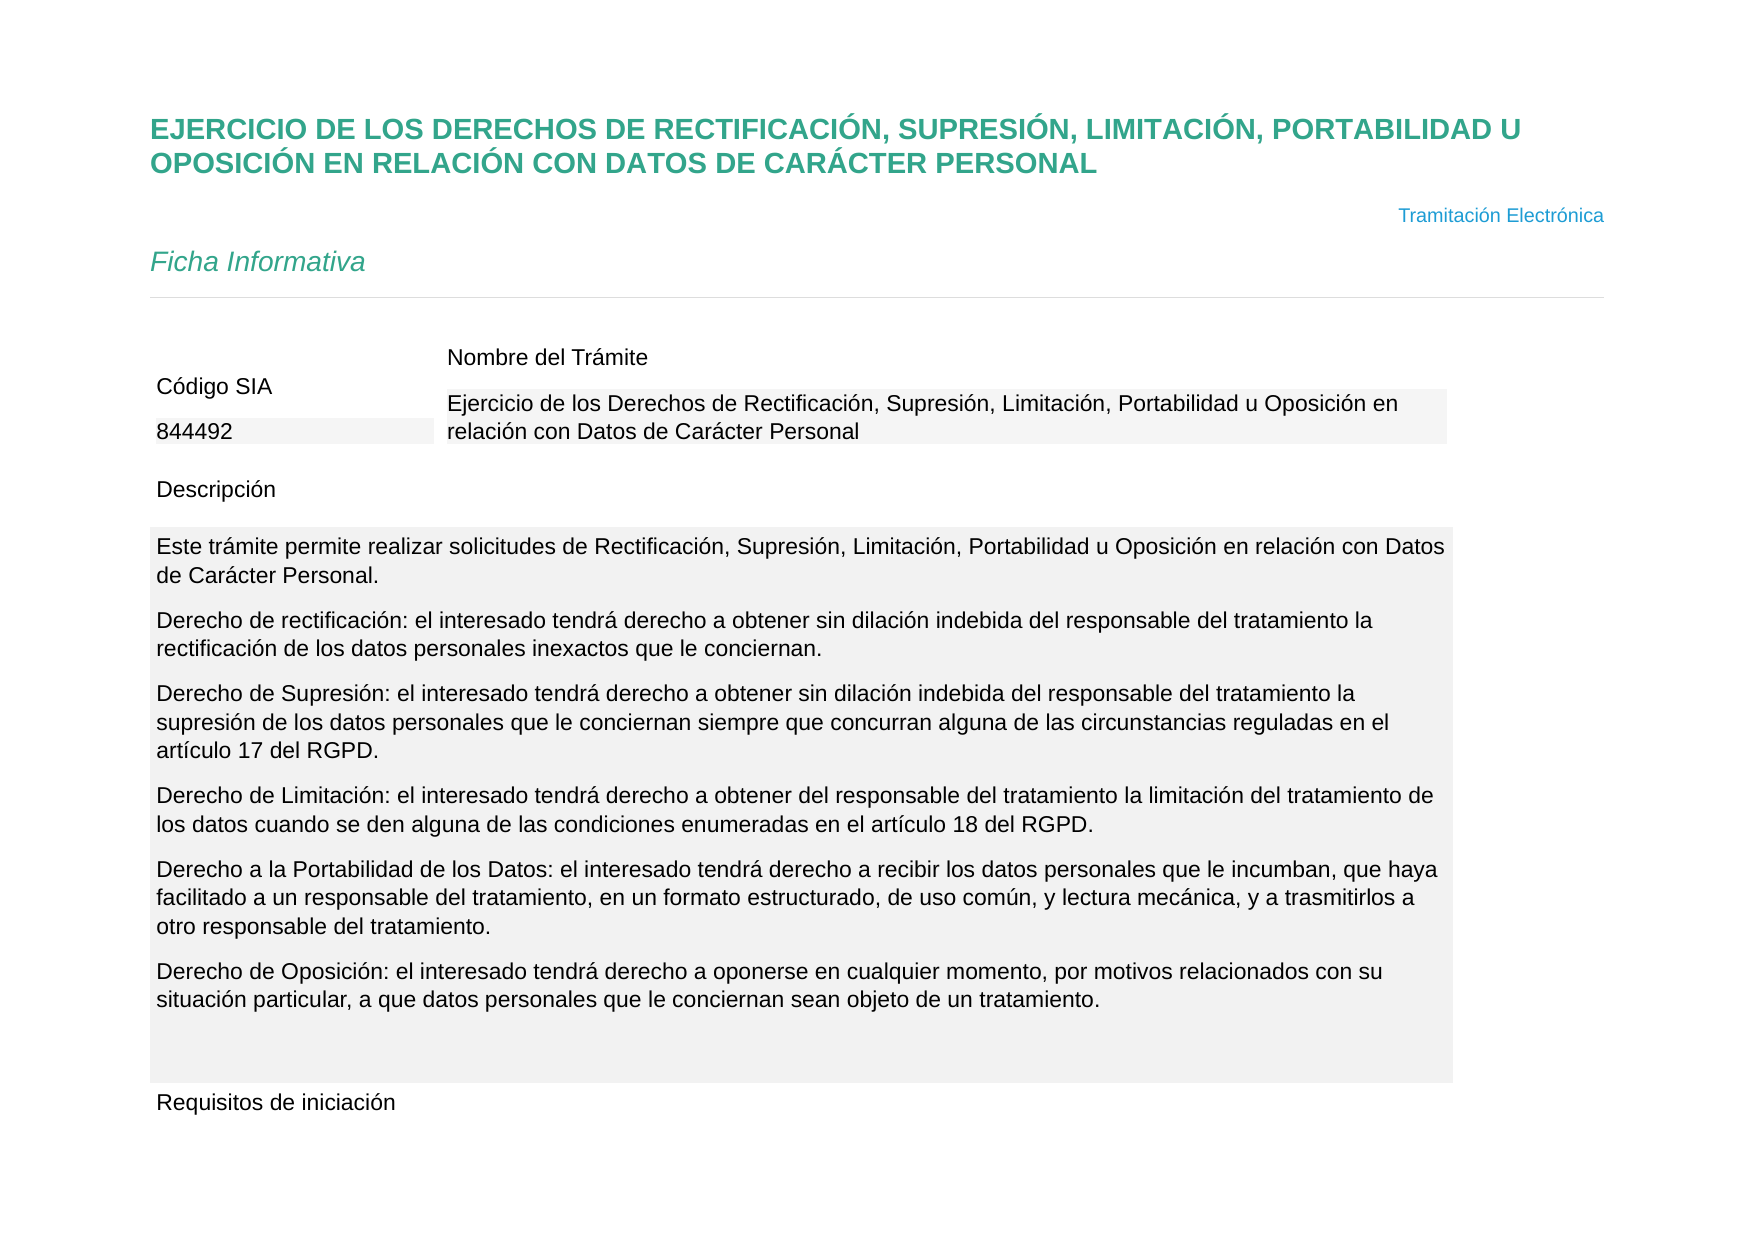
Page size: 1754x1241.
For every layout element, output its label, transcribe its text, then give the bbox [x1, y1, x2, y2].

subtitle EJERCICIO DE LOS DERECHOS DE RECTIFICACIÓN, SUPRESIÓN, LIMITACIÓN, PORTABILIDAD U OPOSICIÓN EN RELACIÓN CON DATOS DE CARÁCTER PERSONAL [150, 112, 1604, 179]
subtitle Ficha Informativa [150, 245, 1604, 297]
table_header Código SIA 844492 [150, 338, 441, 469]
text Tramitación Electrónica [150, 204, 1604, 227]
table_header Nombre del Trámite Ejercicio de los Derechos de Rectificación, Supresión, Limitación, Portabilidad u Oposición en relación con Datos de Carácter Personal [441, 338, 1453, 469]
table_cell Requisitos de iniciación [150, 1083, 1453, 1140]
table_cell Descripción [150, 469, 1453, 527]
table_cell Este trámite permite realizar solicitudes de Rectificación, Supresión, Limitación, Portabilidad u Oposición en relación con Datos de Carácter Personal. Derecho de rectificación: el interesado tendrá derecho a obtener sin dilación indebida del responsable del tratamiento la rectificación de los datos personales inexactos que le conciernan. Derecho de Supresión: el interesado tendrá derecho a obtener sin dilación indebida del responsable del tratamiento la supresión de los datos personales que le conciernan siempre que concurran alguna de las circunstancias reguladas en el artículo 17 del RGPD. Derecho de Limitación: el interesado tendrá derecho a obtener del responsable del tratamiento la limitación del tratamiento de los datos cuando se den alguna de las condiciones enumeradas en el artículo 18 del RGPD. Derecho a la Portabilidad de los Datos: el interesado tendrá derecho a recibir los datos personales que le incumban, que haya facilitado a un responsable del tratamiento, en un formato estructurado, de uso común, y lectura mecánica, y a trasmitirlos a otro responsable del tratamiento. Derecho de Oposición: el interesado tendrá derecho a oponerse en cualquier momento, por motivos relacionados con su situación particular, a que datos personales que le conciernan sean objeto de un tratamiento. [150, 527, 1453, 1083]
